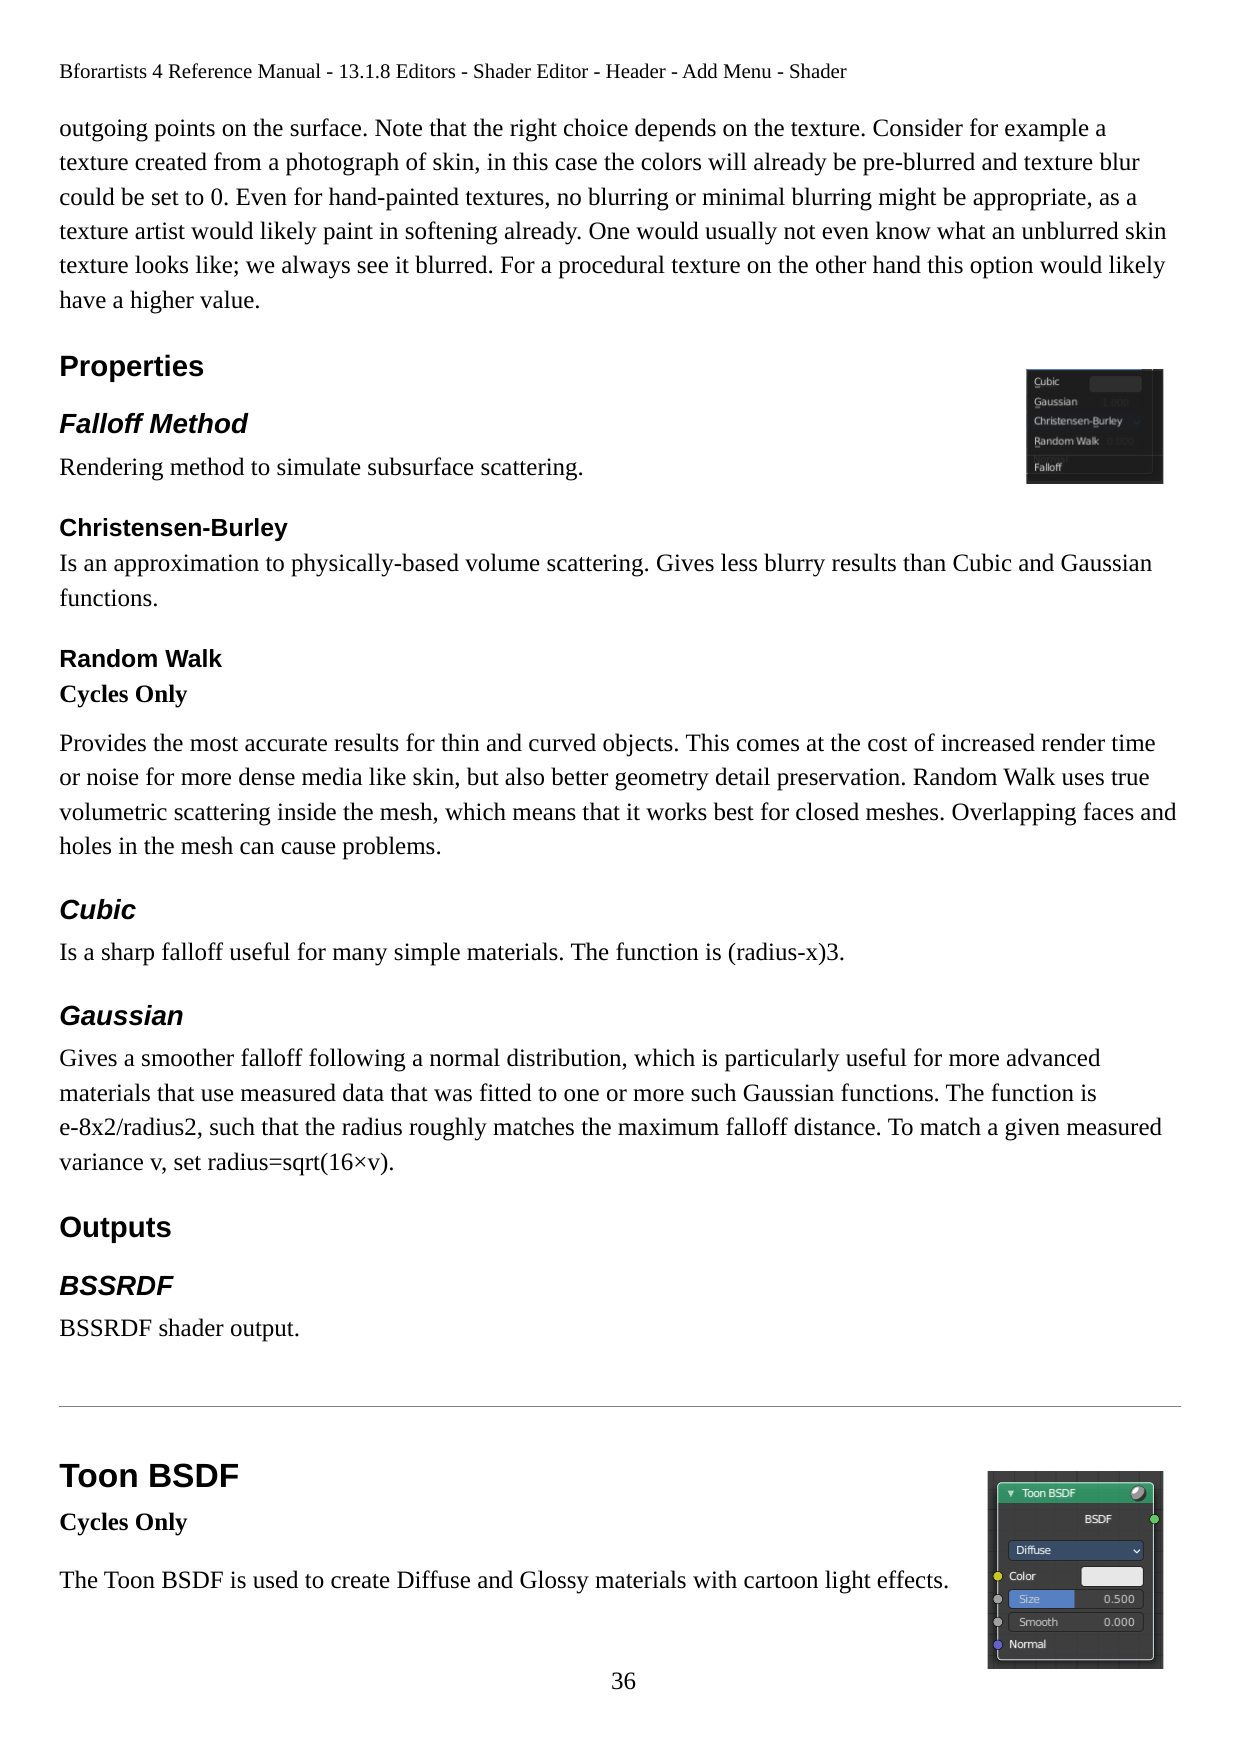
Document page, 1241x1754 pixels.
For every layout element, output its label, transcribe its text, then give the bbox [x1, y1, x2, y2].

subtitle BSSRDF [59, 1269, 1181, 1301]
text outgoing points on the surface. Note that the right choice depends on the texture. Consider for example a texture created from a photograph of skin, in this case the colors will already be pre-blurred and texture blur could be set to 0. Even for hand-painted textures, no blurring or minimal blurring might be appropriate, as a texture artist would likely paint in softening already. One would usually not even know what an unblurred skin texture looks like; we always see it blurred. For a procedural texture on the other hand this option would likely have a higher value. [59, 113, 1181, 314]
text Rendering method to simulate subsurface scattering. [59, 452, 1026, 481]
picture [1026, 369, 1164, 484]
text [1164, 1507, 1181, 1536]
subtitle Toon BSDF [59, 1456, 1181, 1495]
subtitle [1164, 407, 1181, 439]
text Cycles Only [59, 679, 1181, 708]
text Provides the most accurate results for thin and curved objects. This comes at the cost of increased render time or noise for more dense media like skin, but also better geometry detail preservation. Random Walk uses true volumetric scattering inside the mesh, which means that it works best for closed meshes. Overlapping faces and holes in the mesh can cause problems. [59, 728, 1181, 860]
text The Toon BSDF is used to create Diffuse and Glossy materials with cartoon light effects. [59, 1565, 987, 1594]
subtitle Outputs [59, 1210, 1181, 1244]
subtitle Random Walk [59, 644, 1181, 673]
picture [987, 1471, 1164, 1669]
text Cycles Only [59, 1507, 987, 1536]
subtitle Falloff Method [59, 407, 1026, 439]
text Is an approximation to physically-based volume scattering. Gives less blurry results than Cubic and Gaussian functions. [59, 548, 1181, 611]
subtitle Cubic [59, 893, 1181, 925]
text Gives a smoother falloff following a normal distribution, which is particularly useful for more advanced materials that use measured data that was fitted to one or more such Gaussian functions. The function is e-8x2/radius2, such that the radius roughly matches the maximum falloff distance. To match a given measured variance v, set radius=sqrt(16×v). [59, 1043, 1181, 1176]
subtitle Christensen-Burley [59, 513, 1181, 542]
subtitle Gaussian [59, 999, 1181, 1031]
text BSSRDF shader output. [59, 1313, 1181, 1342]
text Is a sharp falloff useful for many simple materials. The function is (radius-x)3. [59, 937, 1181, 966]
subtitle Properties [59, 349, 1181, 382]
